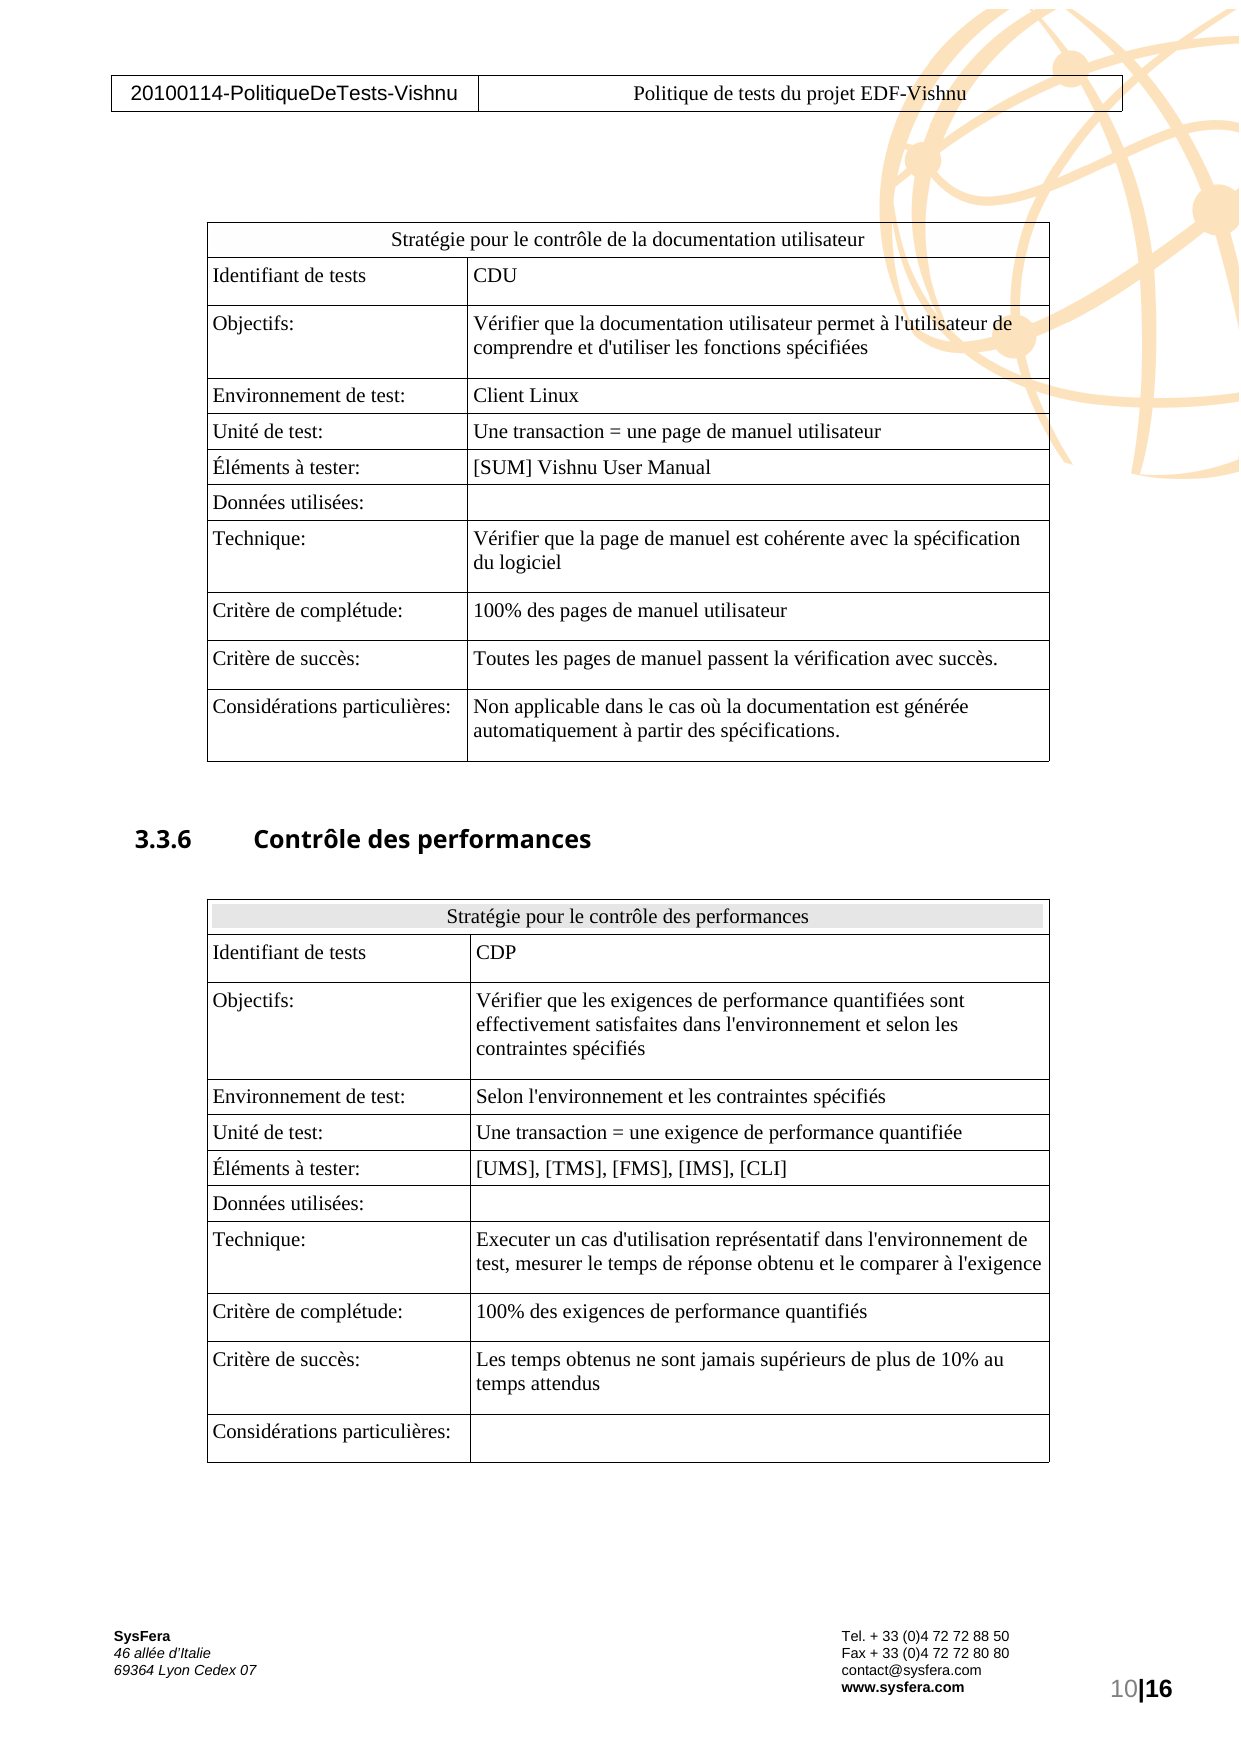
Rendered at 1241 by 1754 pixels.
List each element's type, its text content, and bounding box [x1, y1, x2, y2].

picture [208, 414, 467, 449]
table_cell Critère de succès: [208, 641, 467, 688]
table_cell [471, 1186, 1049, 1221]
table_cell Une transaction = une exigence de performance quantifiée [471, 1115, 1049, 1150]
table_cell Technique: [208, 1222, 470, 1293]
picture [468, 414, 1049, 449]
table_cell Technique: [208, 521, 467, 592]
table_cell 100% des exigences de performance quantifiés [471, 1294, 1049, 1341]
picture [468, 379, 1049, 413]
table_cell [UMS], [TMS], [FMS], [IMS], [CLI] [471, 1151, 1049, 1185]
table_cell Les temps obtenus ne sont jamais supérieurs de plus de 10% au temps attendus [471, 1342, 1049, 1413]
picture [468, 258, 1049, 305]
table_cell Éléments à tester: [208, 1151, 470, 1185]
table_cell Objectifs: [208, 983, 470, 1078]
table_cell Identifiant de tests [208, 935, 470, 982]
picture [1, 9, 1239, 479]
table_cell Données utilisées: [208, 1186, 470, 1221]
picture [468, 306, 1049, 378]
table_cell Critère de complétude: [208, 1294, 470, 1341]
picture [208, 223, 1049, 257]
table_header Stratégie pour le contrôle des performances [208, 900, 1049, 934]
subtitle Contrôle des performances [134, 821, 1122, 856]
table_cell [468, 485, 1049, 520]
table_cell CDP [471, 935, 1049, 982]
table_cell Critère de complétude: [208, 593, 467, 640]
table_cell Executer un cas d'utilisation représentatif dans l'environnement de test, mesurer le temps de réponse obtenu et le comparer à l'exigence [471, 1222, 1049, 1293]
table_cell Vérifier que la page de manuel est cohérente avec la spécification du logiciel [468, 521, 1049, 592]
table_cell Toutes les pages de manuel passent la vérification avec succès. [468, 641, 1049, 688]
picture [208, 306, 467, 378]
table_cell Unité de test: [208, 1115, 470, 1150]
table_cell Vérifier que les exigences de performance quantifiées sont effectivement satisfaites dans l'environnement et selon les contraintes spécifiés [471, 983, 1049, 1078]
picture [208, 379, 467, 413]
table_cell Non applicable dans le cas où la documentation est générée automatiquement à partir des spécifications. [468, 690, 1049, 761]
table_cell Selon l'environnement et les contraintes spécifiés [471, 1080, 1049, 1114]
table_cell Considérations particulières: [208, 690, 467, 761]
table_cell Considérations particulières: [208, 1415, 470, 1462]
picture [208, 258, 467, 305]
table_cell 100% des pages de manuel utilisateur [468, 593, 1049, 640]
table_cell Environnement de test: [208, 1080, 470, 1114]
table_cell Données utilisées: [208, 485, 467, 520]
picture [468, 450, 1049, 479]
table_cell [471, 1415, 1049, 1462]
picture [208, 450, 467, 479]
table_cell Critère de succès: [208, 1342, 470, 1413]
